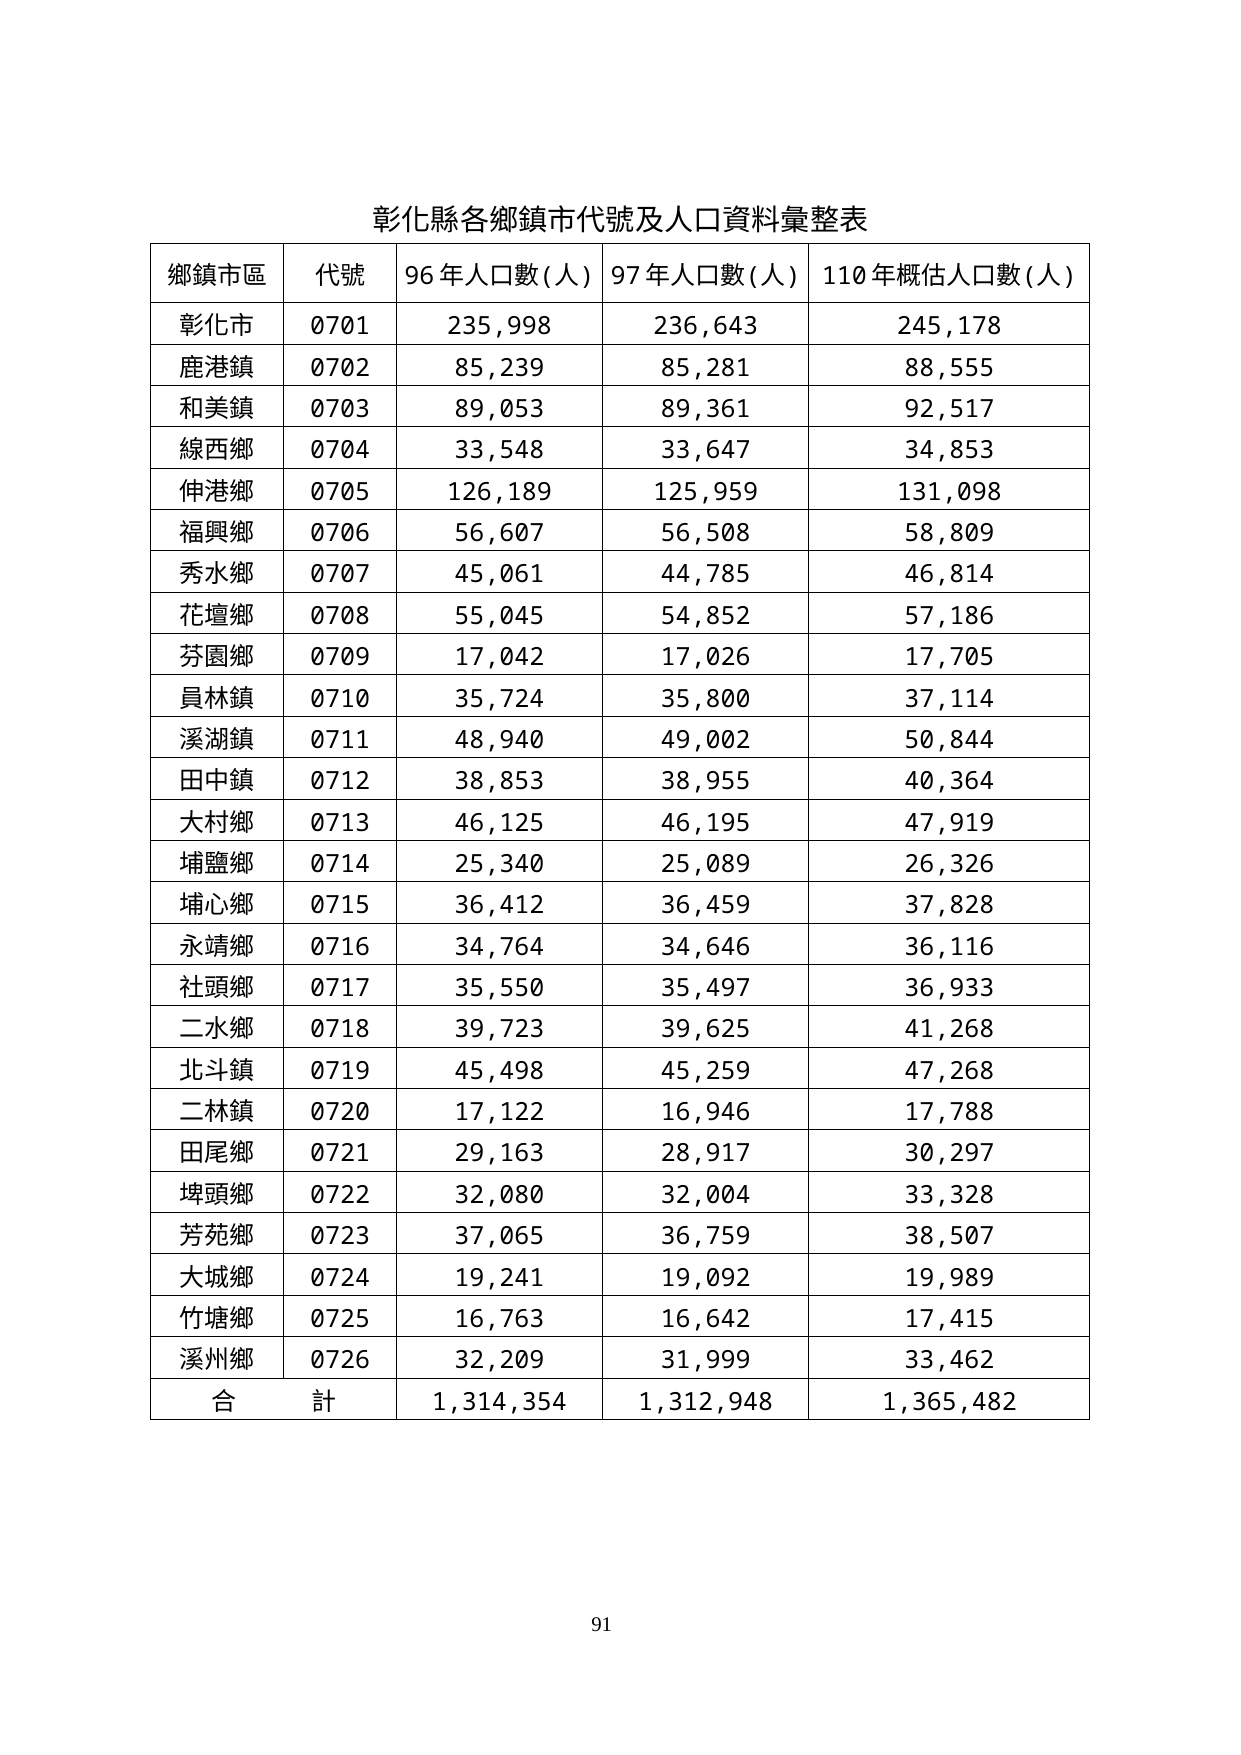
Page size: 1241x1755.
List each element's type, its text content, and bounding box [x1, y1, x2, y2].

table_cell 0712 [284, 758, 396, 798]
table_cell 36,459 [603, 882, 808, 922]
table_cell 48,940 [397, 717, 602, 757]
table_cell 33,548 [397, 427, 602, 468]
table_cell 36,412 [397, 882, 602, 922]
table_cell 0705 [284, 469, 396, 509]
table_cell 28,917 [603, 1130, 808, 1171]
table_cell 0702 [284, 345, 396, 385]
table_cell 32,209 [397, 1337, 602, 1377]
table_cell 秀水鄉 [151, 551, 283, 592]
table_cell 39,625 [603, 1006, 808, 1047]
table_cell 北斗鎮 [151, 1048, 283, 1088]
table_cell 0711 [284, 717, 396, 757]
table_cell 竹塘鄉 [151, 1296, 283, 1336]
table_cell 110年概估人口數(人) [809, 244, 1089, 302]
table_cell 0706 [284, 510, 396, 550]
table_cell 45,061 [397, 551, 602, 592]
table_cell 和美鎮 [151, 386, 283, 426]
table_cell 伸港鄉 [151, 469, 283, 509]
table_cell 39,723 [397, 1006, 602, 1047]
table_cell 36,759 [603, 1213, 808, 1253]
table_cell 88,555 [809, 345, 1089, 385]
table_cell 32,080 [397, 1172, 602, 1212]
table_cell 35,497 [603, 965, 808, 1005]
table_cell 福興鄉 [151, 510, 283, 550]
table_cell 田尾鄉 [151, 1130, 283, 1171]
table_cell 35,800 [603, 675, 808, 716]
table_cell 40,364 [809, 758, 1089, 798]
table_cell 1,314,354 [397, 1379, 602, 1419]
table_cell 31,999 [603, 1337, 808, 1377]
table_cell 0724 [284, 1254, 396, 1295]
table_cell 溪州鄉 [151, 1337, 283, 1377]
table_cell 0703 [284, 386, 396, 426]
table_cell 46,125 [397, 800, 602, 840]
table_cell 鄉鎮市區 [151, 244, 283, 302]
table_cell 30,297 [809, 1130, 1089, 1171]
table_cell 芳苑鄉 [151, 1213, 283, 1253]
table_cell 社頭鄉 [151, 965, 283, 1005]
table_cell 37,114 [809, 675, 1089, 716]
table_cell 92,517 [809, 386, 1089, 426]
table_cell 員林鎮 [151, 675, 283, 716]
table_cell 0709 [284, 634, 396, 674]
table_cell 97年人口數(人) [603, 244, 808, 302]
table_cell 35,550 [397, 965, 602, 1005]
table_cell 17,042 [397, 634, 602, 674]
table_cell 17,122 [397, 1089, 602, 1129]
table_cell 0722 [284, 1172, 396, 1212]
table_cell 47,268 [809, 1048, 1089, 1088]
table_cell 33,647 [603, 427, 808, 468]
table_cell 50,844 [809, 717, 1089, 757]
table_cell 96年人口數(人) [397, 244, 602, 302]
table_cell 鹿港鎮 [151, 345, 283, 385]
table_cell 線西鄉 [151, 427, 283, 468]
table_cell 大村鄉 [151, 800, 283, 840]
table_cell 永靖鄉 [151, 924, 283, 964]
table_cell 16,946 [603, 1089, 808, 1129]
table_cell 32,004 [603, 1172, 808, 1212]
table_cell 0710 [284, 675, 396, 716]
table_cell 0720 [284, 1089, 396, 1129]
table_cell 236,643 [603, 303, 808, 343]
table_cell 0715 [284, 882, 396, 922]
table_cell 33,462 [809, 1337, 1089, 1377]
table_cell 37,828 [809, 882, 1089, 922]
table_cell 41,268 [809, 1006, 1089, 1047]
table_cell 25,089 [603, 841, 808, 881]
table_cell 126,189 [397, 469, 602, 509]
table_cell 245,178 [809, 303, 1089, 343]
table_cell 89,361 [603, 386, 808, 426]
table_cell 125,959 [603, 469, 808, 509]
table_cell 0713 [284, 800, 396, 840]
table_cell 26,326 [809, 841, 1089, 881]
table_cell 36,116 [809, 924, 1089, 964]
table_cell 0725 [284, 1296, 396, 1336]
table_cell 33,328 [809, 1172, 1089, 1212]
table_cell 0718 [284, 1006, 396, 1047]
table_cell 19,989 [809, 1254, 1089, 1295]
table_cell 55,045 [397, 593, 602, 633]
table_cell 0716 [284, 924, 396, 964]
table_cell 35,724 [397, 675, 602, 716]
table_cell 89,053 [397, 386, 602, 426]
table_cell 56,607 [397, 510, 602, 550]
table_cell 芬園鄉 [151, 634, 283, 674]
table_cell 代號 [284, 244, 396, 302]
table_cell 溪湖鎮 [151, 717, 283, 757]
table_cell 47,919 [809, 800, 1089, 840]
table_cell 235,998 [397, 303, 602, 343]
table_cell 19,241 [397, 1254, 602, 1295]
table_cell 58,809 [809, 510, 1089, 550]
table_cell 田中鎮 [151, 758, 283, 798]
table_cell 0719 [284, 1048, 396, 1088]
table_cell 0721 [284, 1130, 396, 1171]
table_cell 埔鹽鄉 [151, 841, 283, 881]
table_cell 0704 [284, 427, 396, 468]
table_cell 38,853 [397, 758, 602, 798]
table_cell 16,642 [603, 1296, 808, 1336]
table_cell 38,955 [603, 758, 808, 798]
table_cell 37,065 [397, 1213, 602, 1253]
table_cell 二水鄉 [151, 1006, 283, 1047]
table_cell 0714 [284, 841, 396, 881]
table_cell 85,239 [397, 345, 602, 385]
table_cell 44,785 [603, 551, 808, 592]
table_cell 85,281 [603, 345, 808, 385]
table_cell 0726 [284, 1337, 396, 1377]
table_cell 0708 [284, 593, 396, 633]
table_cell 17,026 [603, 634, 808, 674]
table_cell 45,498 [397, 1048, 602, 1088]
table_cell 合 計 [151, 1379, 396, 1419]
table_cell 0707 [284, 551, 396, 592]
table_cell 38,507 [809, 1213, 1089, 1253]
table_cell 0723 [284, 1213, 396, 1253]
table_cell 36,933 [809, 965, 1089, 1005]
table_cell 17,705 [809, 634, 1089, 674]
table_cell 46,814 [809, 551, 1089, 592]
table_cell 54,852 [603, 593, 808, 633]
table_cell 0717 [284, 965, 396, 1005]
table_cell 46,195 [603, 800, 808, 840]
table_cell 0701 [284, 303, 396, 343]
table_cell 19,092 [603, 1254, 808, 1295]
table_cell 49,002 [603, 717, 808, 757]
table_cell 17,788 [809, 1089, 1089, 1129]
table_cell 25,340 [397, 841, 602, 881]
table_header 彰化縣各鄉鎮市代號及人口資料彙整表 [151, 193, 1090, 243]
table_cell 45,259 [603, 1048, 808, 1088]
table_cell 17,415 [809, 1296, 1089, 1336]
table_cell 埔心鄉 [151, 882, 283, 922]
table_cell 57,186 [809, 593, 1089, 633]
table_cell 34,646 [603, 924, 808, 964]
table_cell 16,763 [397, 1296, 602, 1336]
table_cell 二林鎮 [151, 1089, 283, 1129]
table_cell 131,098 [809, 469, 1089, 509]
table_cell 34,853 [809, 427, 1089, 468]
table_cell 彰化市 [151, 303, 283, 343]
table_cell 大城鄉 [151, 1254, 283, 1295]
table_cell 埤頭鄉 [151, 1172, 283, 1212]
table_cell 34,764 [397, 924, 602, 964]
table_cell 56,508 [603, 510, 808, 550]
table_cell 1,365,482 [809, 1379, 1089, 1419]
table_cell 1,312,948 [603, 1379, 808, 1419]
table_cell 花壇鄉 [151, 593, 283, 633]
table_cell 29,163 [397, 1130, 602, 1171]
